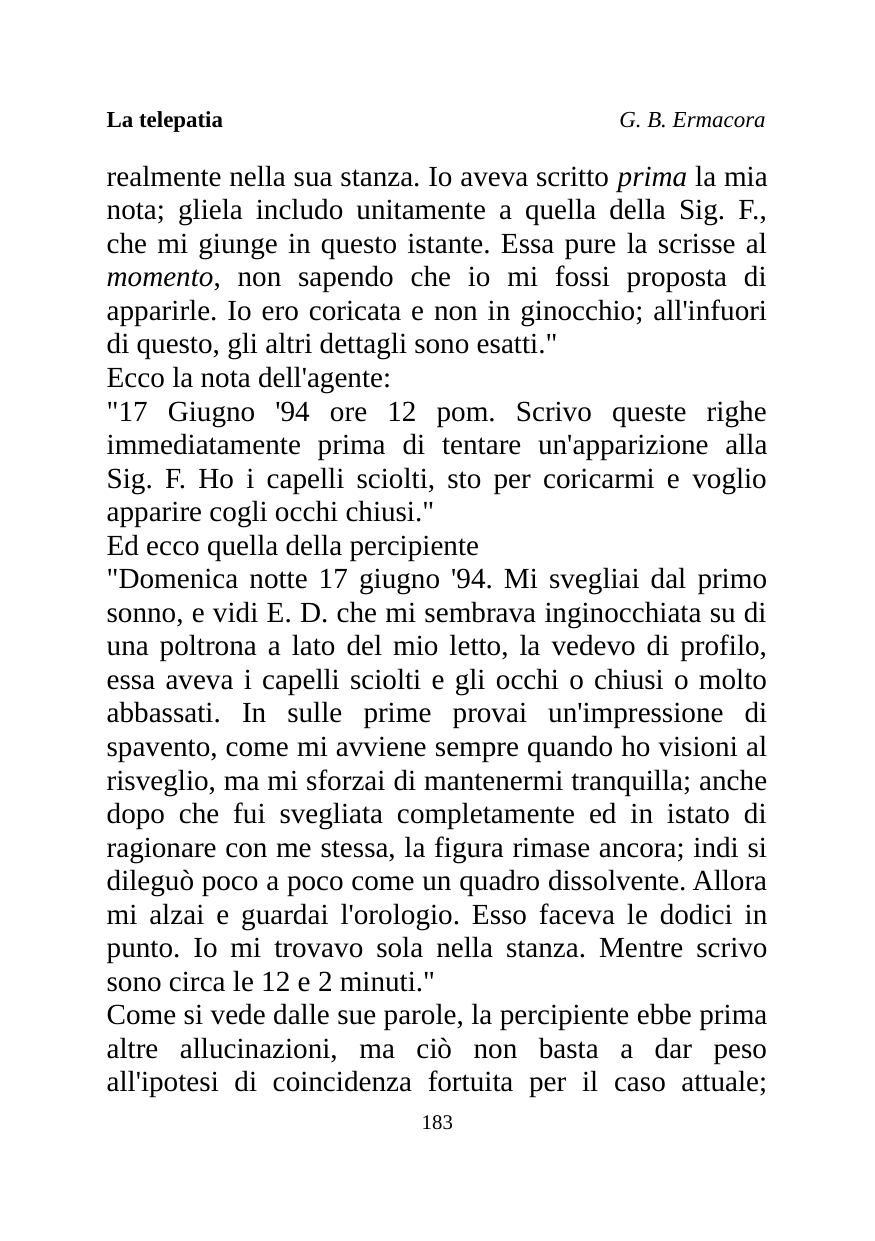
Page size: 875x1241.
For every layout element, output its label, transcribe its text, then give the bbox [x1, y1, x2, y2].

text Ecco la nota dell'agente: [106, 360, 768, 394]
text Ed ecco quella della percipiente [106, 528, 768, 561]
text Come si vede dalle sue parole, la percipiente ebbe prima altre allucinazioni, ma ciò non basta a dar peso all'ipotesi di coincidenza fortuita per il caso attuale; [106, 997, 768, 1098]
text "17 Giugno '94 ore 12 pom. Scrivo queste righe immediatamente prima di tentare un'apparizione alla Sig. F. Ho i capelli sciolti, sto per coricarmi e voglio apparire cogli occhi chiusi." [106, 394, 768, 528]
text realmente nella sua stanza. Io aveva scritto prima la mia nota; gliela includo unitamente a quella della Sig. F., che mi giunge in questo istante. Essa pure la scrisse al momento, non sapendo che io mi fossi proposta di apparirle. Io ero coricata e non in ginocchio; all'infuori di questo, gli altri dettagli sono esatti." [106, 159, 768, 360]
text "Domenica notte 17 giugno '94. Mi svegliai dal primo sonno, e vidi E. D. che mi sembrava inginocchiata su di una poltrona a lato del mio letto, la vedevo di profilo, essa aveva i capelli sciolti e gli occhi o chiusi o molto abbassati. In sulle prime provai un'impressione di spavento, come mi avviene sempre quando ho visioni al risveglio, ma mi sforzai di mantenermi tranquilla; anche dopo che fui svegliata completamente ed in istato di ragionare con me stessa, la figura rimase ancora; indi si dileguò poco a poco come un quadro dissolvente. Allora mi alzai e guardai l'orologio. Esso faceva le dodici in punto. Io mi trovavo sola nella stanza. Mentre scrivo sono circa le 12 e 2 minuti." [106, 561, 768, 997]
